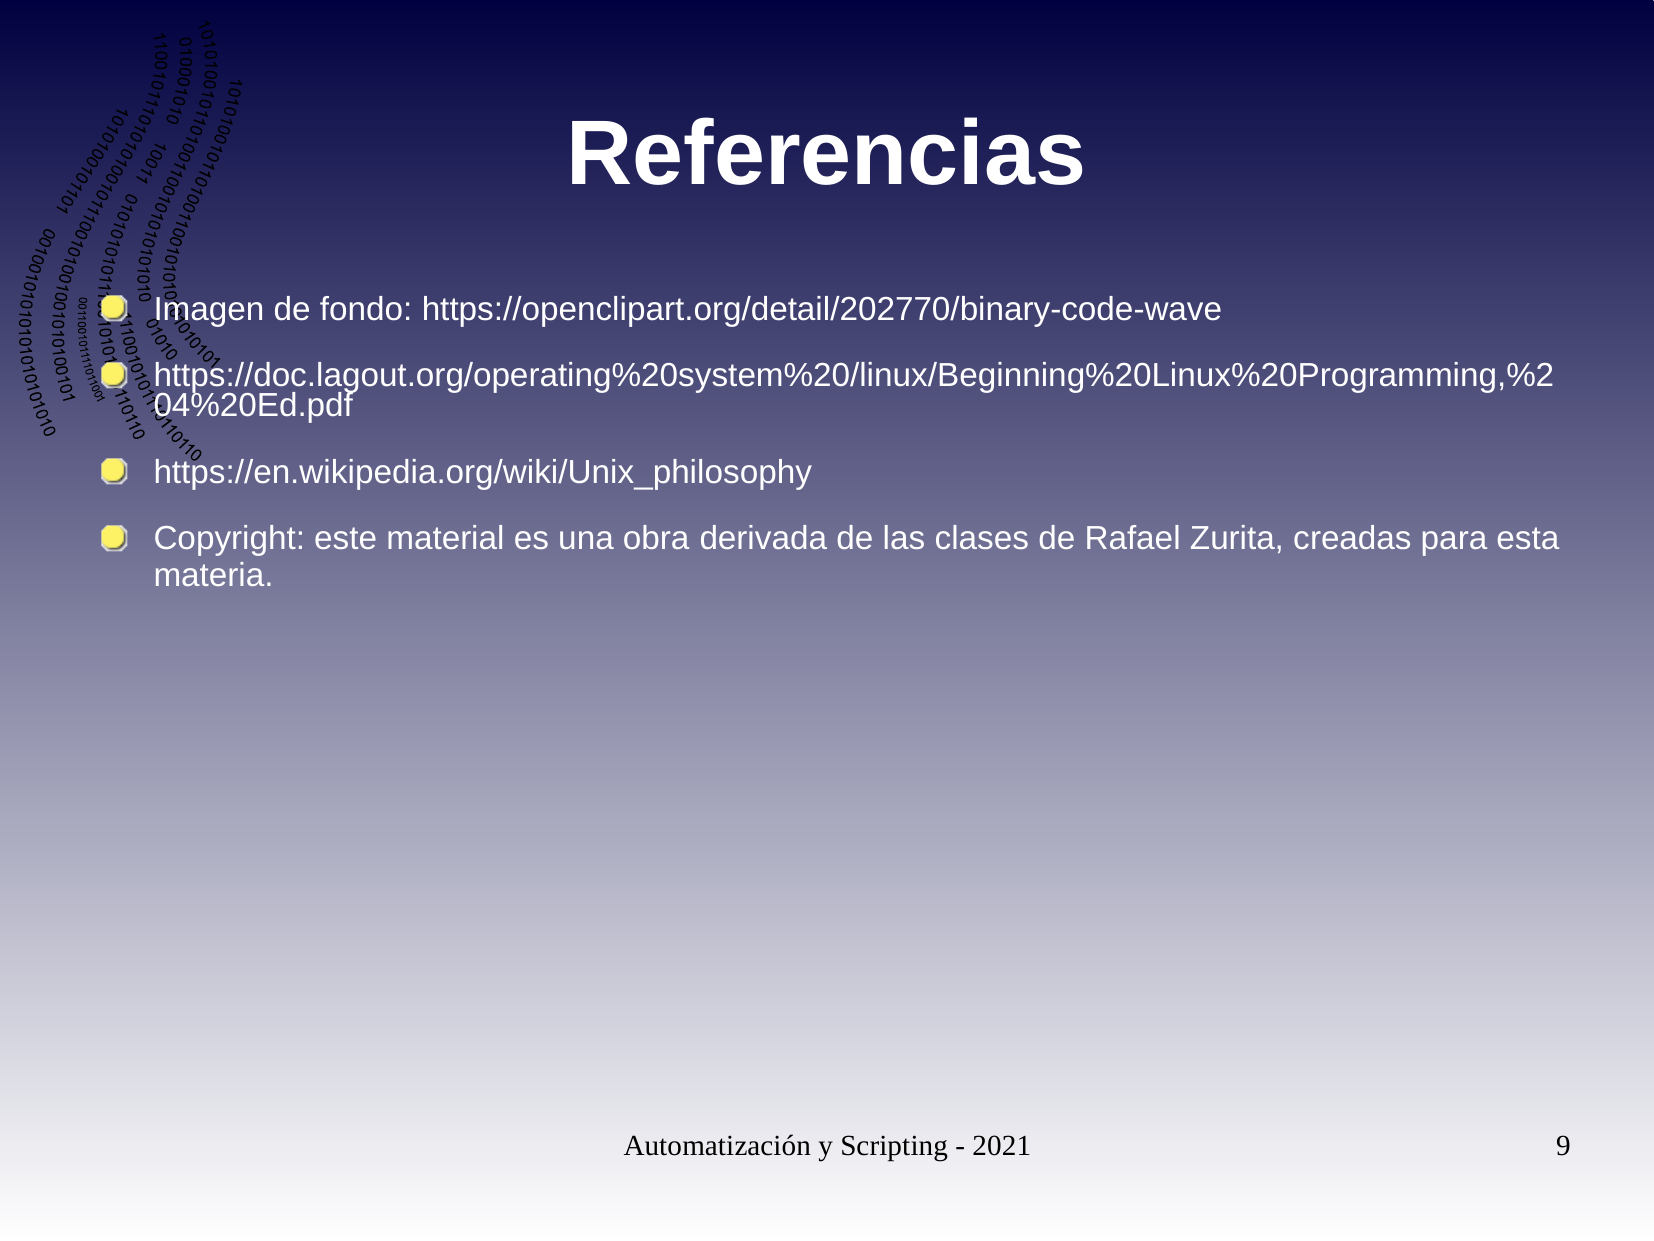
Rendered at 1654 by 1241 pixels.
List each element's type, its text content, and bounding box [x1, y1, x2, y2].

list Imagen de fondo: https://openclipart.org/detail/202770/binary-code-wave https://doc.lagout.org/operating%20system%20/linux/Beginning%20Linux%20Programming,%204%20Ed.pdf https://en.wikipedia.org/wiki/Unix_philosophy Copyright: este material es una obra derivada de las clases de Rafael Zurita, creadas para esta materia. [82, 290, 1571, 1010]
title Referencias [82, 49, 1571, 257]
picture [18, 20, 243, 461]
